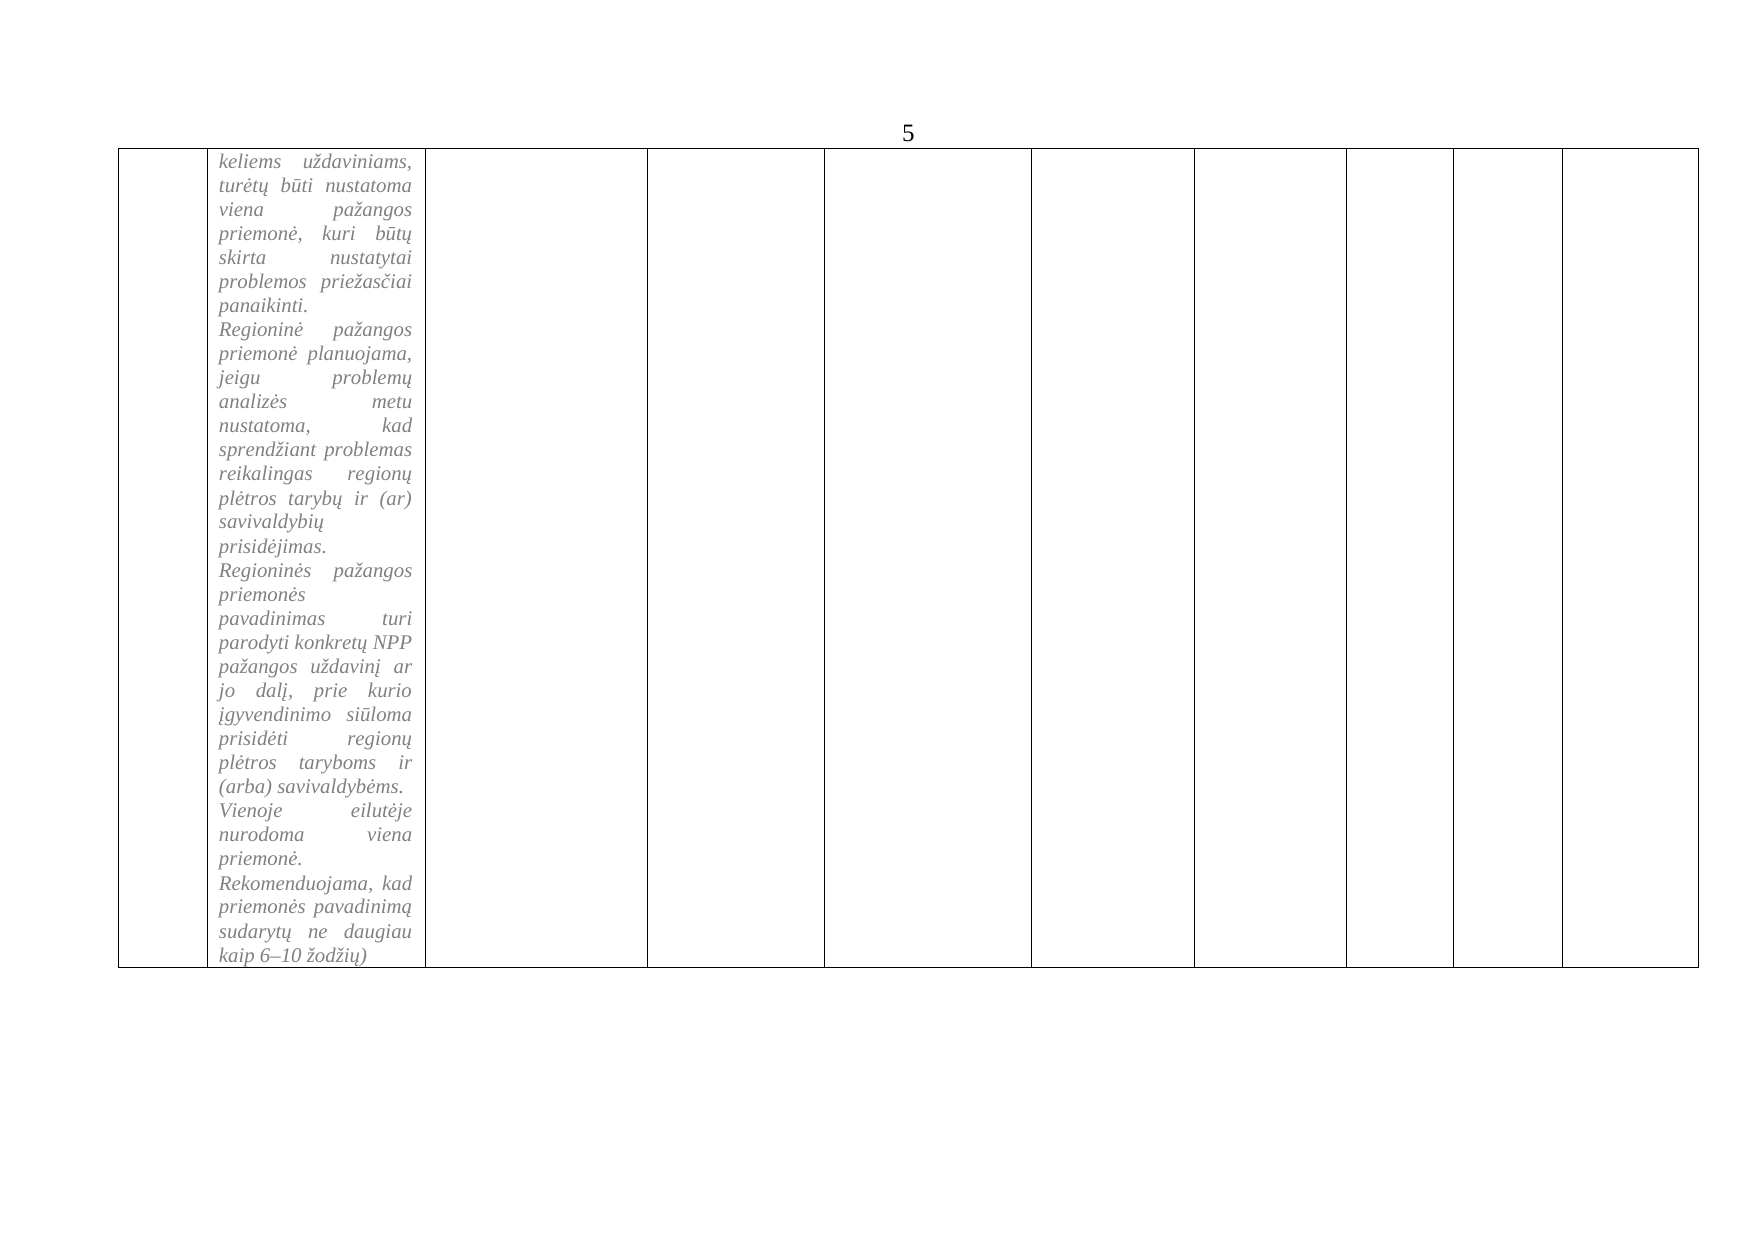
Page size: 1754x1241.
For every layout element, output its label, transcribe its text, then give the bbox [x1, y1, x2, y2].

table_cell keliems uždaviniams, turėtų būti nustatoma viena pažangos priemonė, kuri būtų skirta nustatytai problemos priežasčiai panaikinti. Regioninė pažangos priemonė planuojama, jeigu problemų analizės metu nustatoma, kad sprendžiant problemas reikalingas regionų plėtros tarybų ir (ar) savivaldybių prisidėjimas. Regioninės pažangos priemonės pavadinimas turi parodyti konkretų NPP pažangos uždavinį ar jo dalį, prie kurio įgyvendinimo siūloma prisidėti regionų plėtros taryboms ir (arba) savivaldybėms. Vienoje eilutėje nurodoma viena priemonė. Rekomenduojama, kad priemonės pavadinimą sudarytų ne daugiau kaip 6–10 žodžių) [208, 149, 425, 967]
table_cell [1454, 149, 1562, 967]
table_cell [1563, 149, 1698, 967]
table_cell [1347, 149, 1453, 967]
table_cell [119, 149, 207, 967]
table_cell [426, 149, 647, 967]
table_cell [1195, 149, 1346, 967]
table_cell [1032, 149, 1194, 967]
table_cell [648, 149, 824, 967]
table_cell [825, 149, 1031, 967]
